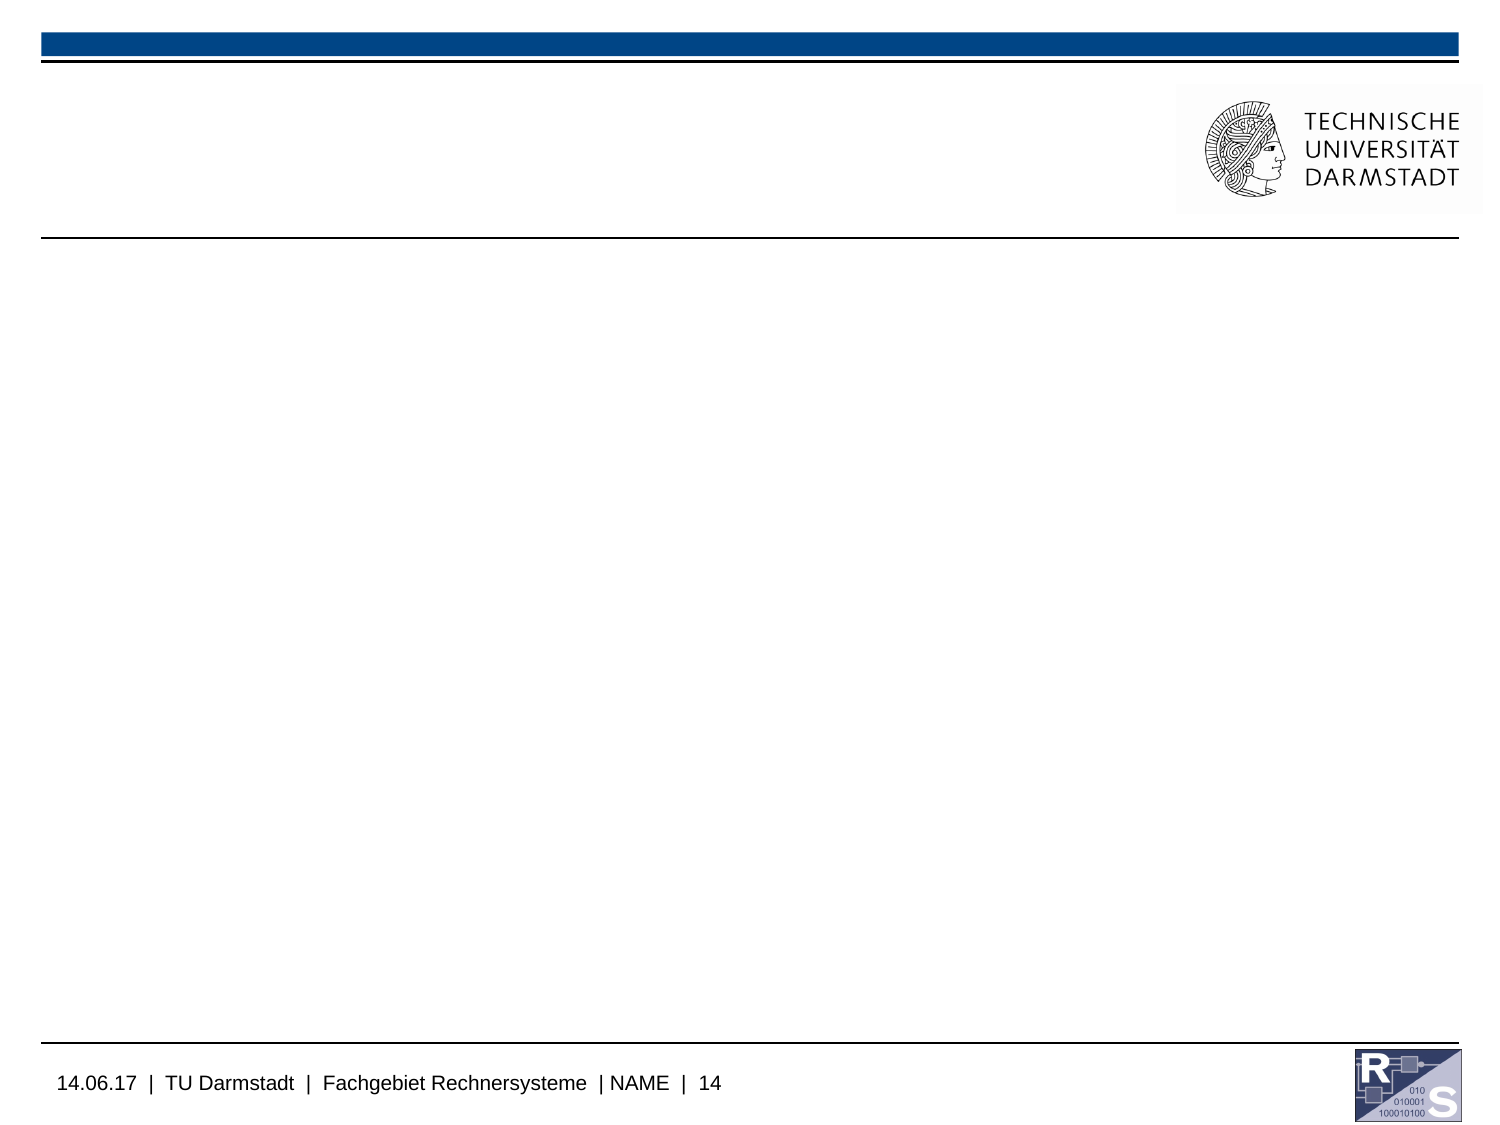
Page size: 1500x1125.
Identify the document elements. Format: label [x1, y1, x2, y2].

picture [1355, 1049, 1462, 1122]
